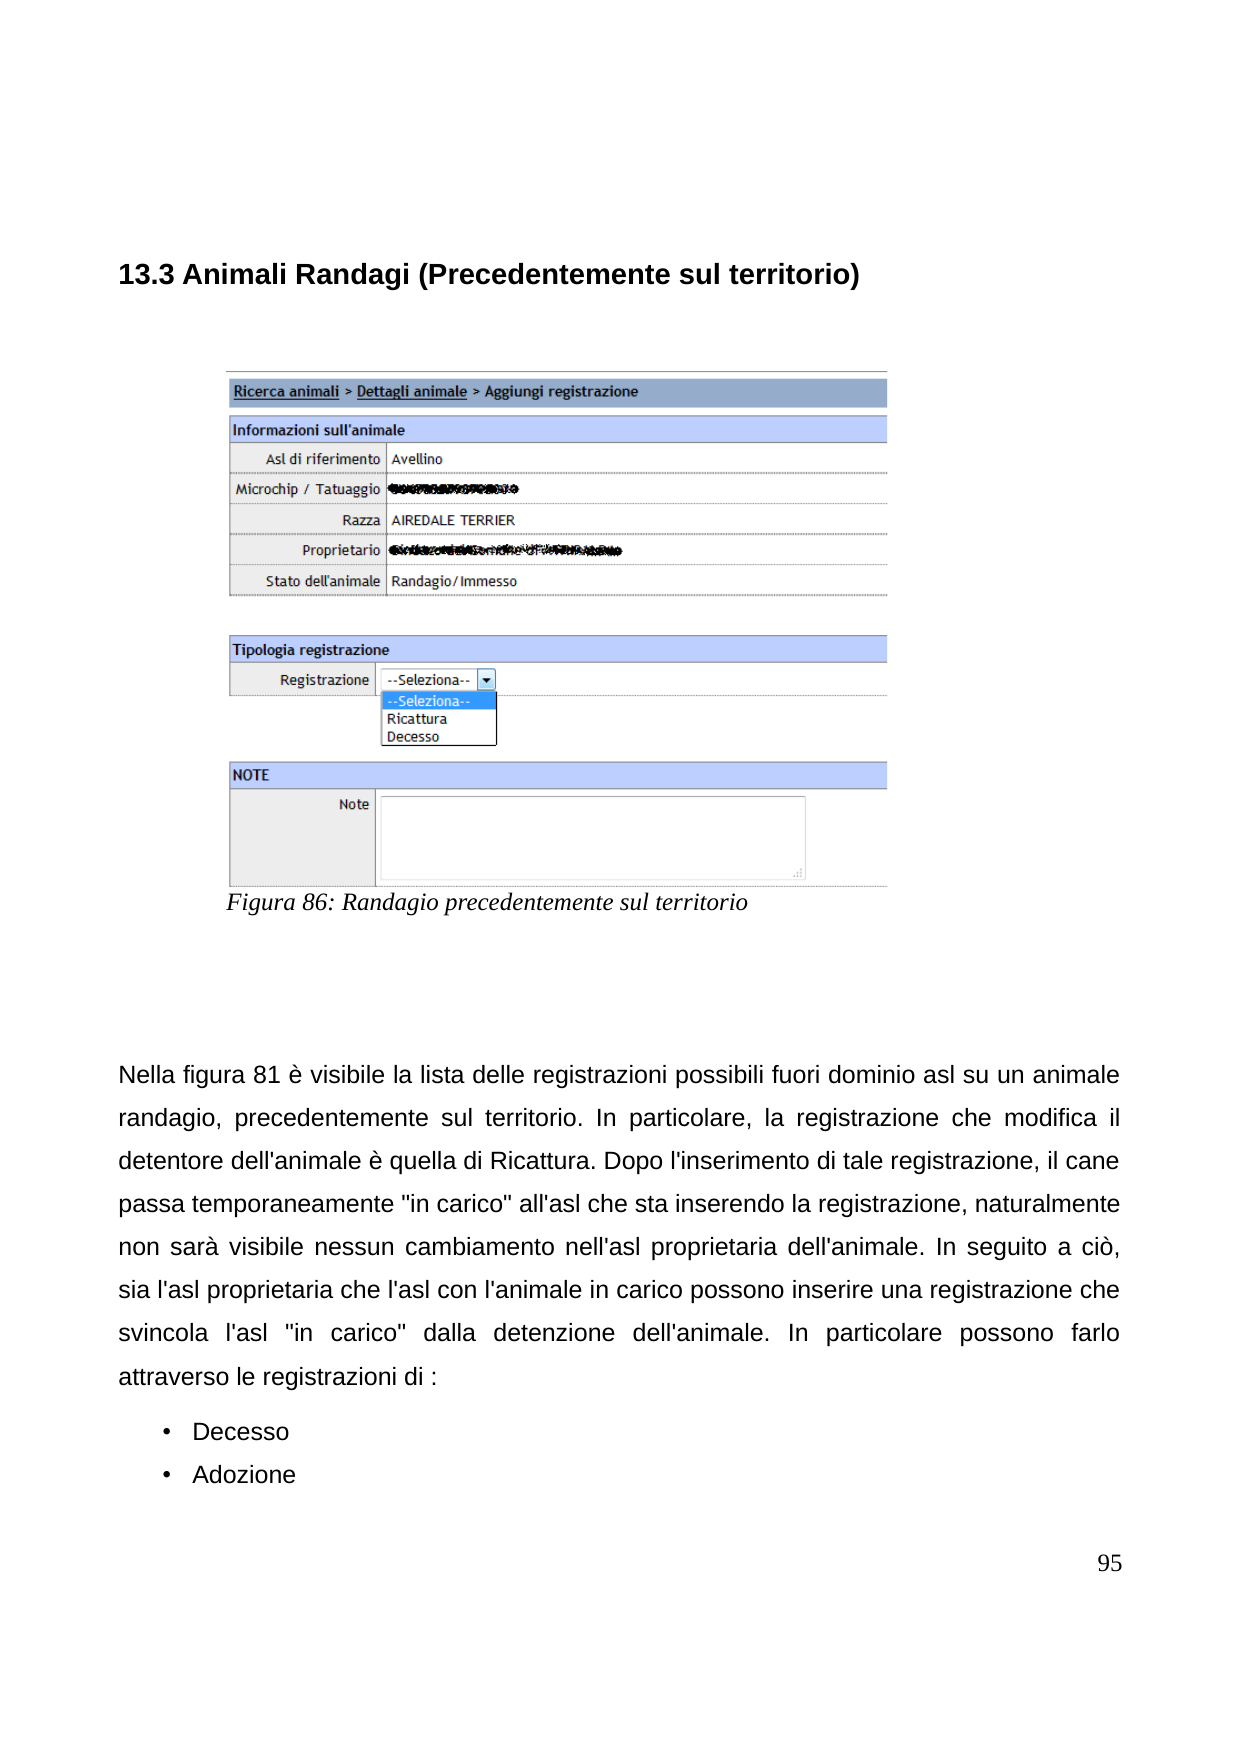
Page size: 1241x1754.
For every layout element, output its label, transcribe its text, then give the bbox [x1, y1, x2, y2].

list Decesso [162, 1417, 1122, 1446]
subtitle 13.3 Animali Randagi (Precedentemente sul territorio) [118, 257, 1122, 291]
text Figura 86: Randagio precedentemente sul territorio [226, 887, 1014, 916]
list Adozione [162, 1460, 1122, 1489]
text Nella figura 81 è visibile la lista delle registrazioni possibili fuori dominio asl su un animale randagio, precedentemente sul territorio. In particolare, la registrazione che modifica il detentore dell'animale è quella di Ricattura. Dopo l'inserimento di tale registrazione, il cane passa temporaneamente "in carico" all'asl che sta inserendo la registrazione, naturalmente non sarà visibile nessun cambiamento nell'asl proprietaria dell'animale. In seguito a ciò, sia l'asl proprietaria che l'asl con l'animale in carico possono inserire una registrazione che svincola l'asl "in carico" dalla detenzione dell'animale. In particolare possono farlo attraverso le registrazioni di : [118, 359, 1122, 1390]
picture [226, 371, 1014, 887]
